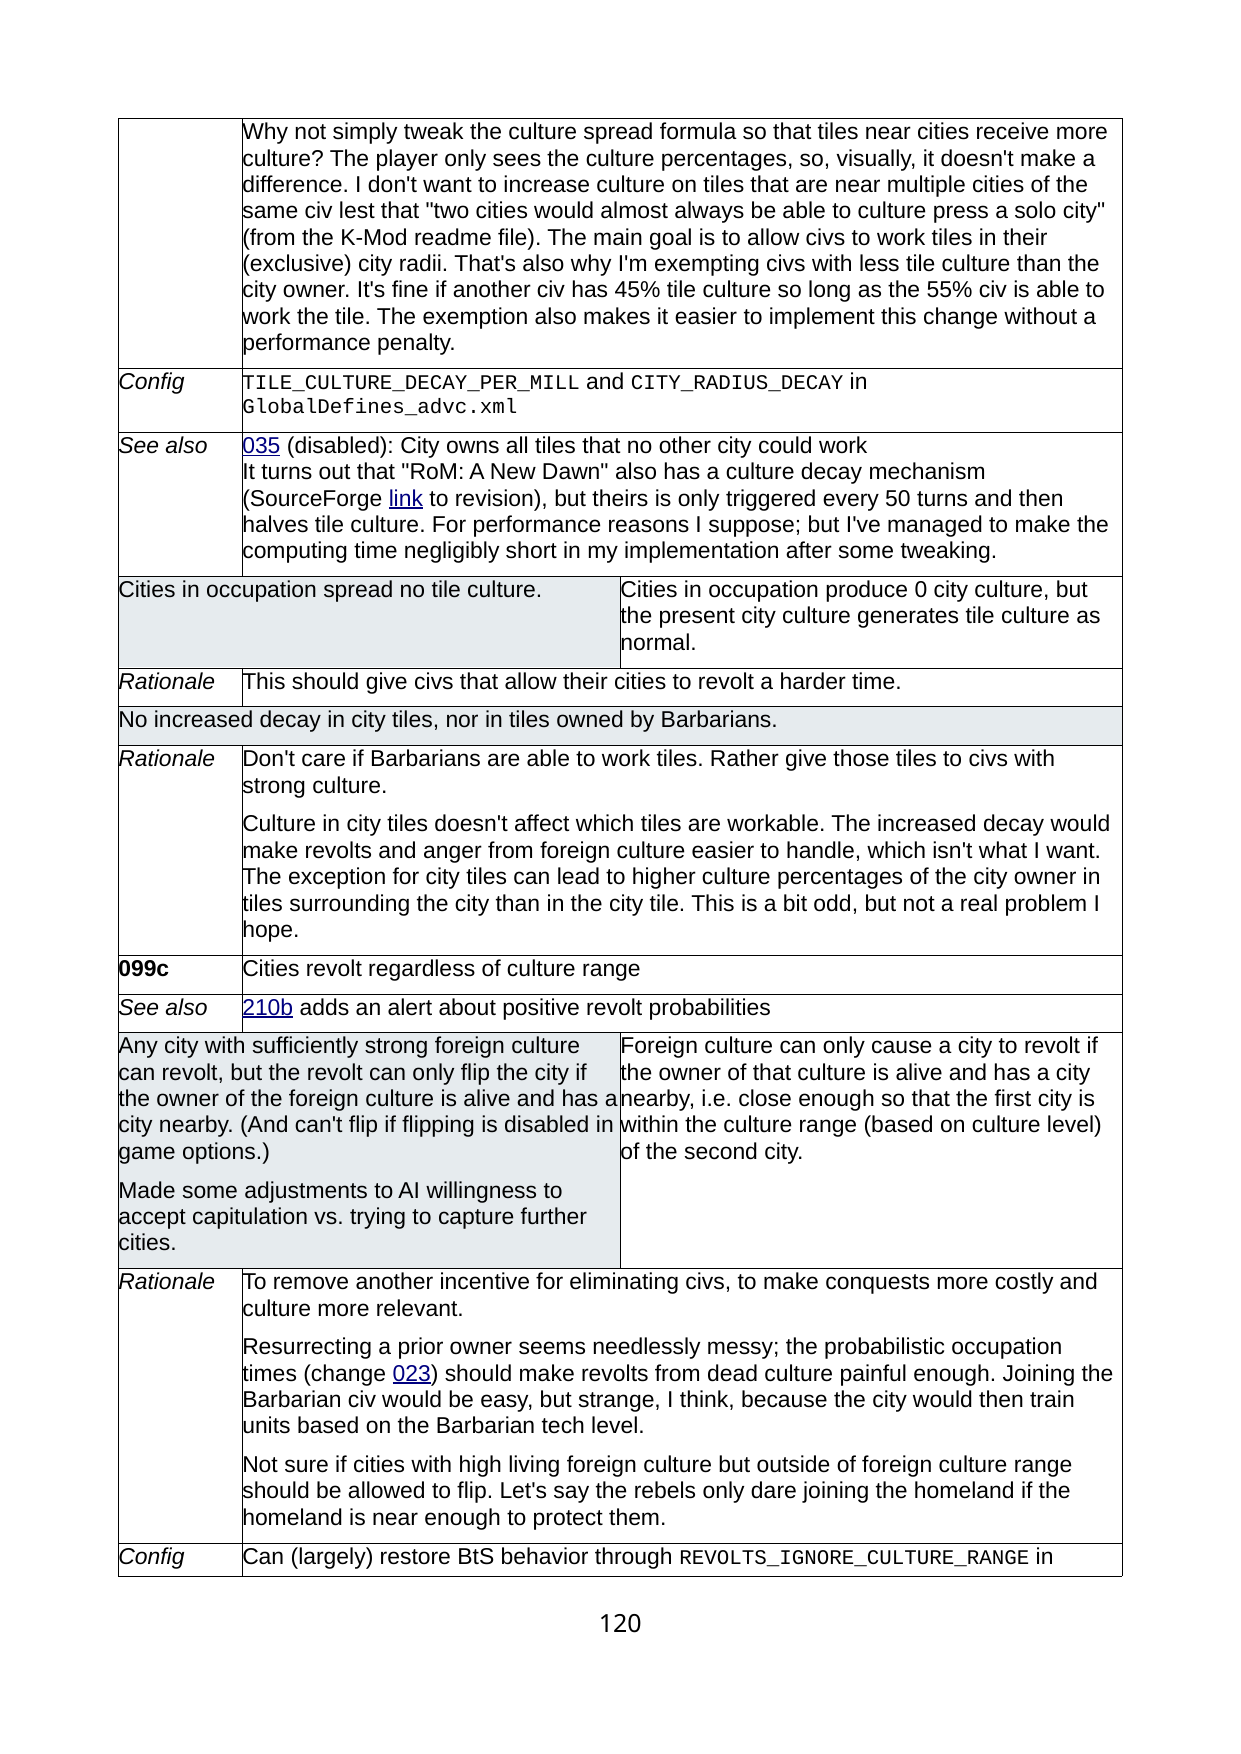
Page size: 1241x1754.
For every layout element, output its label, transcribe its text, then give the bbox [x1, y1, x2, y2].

table_cell Cities revolt regardless of culture range [243, 956, 1122, 993]
table_cell To remove another incentive for eliminating civs, to make conquests more costly and culture more relevant. Resurrecting a prior owner seems needlessly messy; the probabilistic occupation times (change 023) should make revolts from dead culture painful enough. Joining the Barbarian civ would be easy, but strange, I think, because the city would then train units based on the Barbarian tech level. Not sure if cities with high living foreign culture but outside of foreign culture range should be allowed to flip. Let's say the rebels only dare joining the homeland if the homeland is near enough to protect them. [243, 1269, 1122, 1542]
table_cell Can (largely) restore BtS behavior through REVOLTS_IGNORE_CULTURE_RANGE in [243, 1544, 1122, 1576]
table_cell Why not simply tweak the culture spread formula so that tiles near cities receive more culture? The player only sees the culture percentages, so, visually, it doesn't make a difference. I don't want to increase culture on tiles that are near multiple cities of the same civ lest that "two cities would almost always be able to culture press a solo city" (from the K-Mod readme file). The main goal is to allow civs to work tiles in their (exclusive) city radii. That's also why I'm exempting civs with less tile culture than the city owner. It's fine if another civ has 45% tile culture so long as the 55% civ is able to work the tile. The exemption also makes it easier to implement this change without a performance penalty. [243, 119, 1122, 368]
table_cell Rationale [119, 669, 242, 706]
table_cell See also [119, 433, 242, 576]
table_cell 210b adds an alert about positive revolt probabilities [243, 995, 1122, 1032]
table_cell Config [119, 1544, 242, 1576]
table_cell [119, 119, 242, 368]
table_cell Any city with sufficiently strong foreign culture can revolt, but the revolt can only flip the city if the owner of the foreign culture is alive and has a city nearby. (And can't flip if flipping is disabled in game options.) Made some adjustments to AI willingness to accept capitulation vs. trying to capture further cities. [119, 1033, 620, 1268]
table_cell Rationale [119, 1269, 242, 1542]
table_cell Foreign culture can only cause a city to revolt if the owner of that culture is alive and has a city nearby, i.e. close enough so that the first city is within the culture range (based on culture level) of the second city. [621, 1033, 1122, 1268]
table_cell Rationale [119, 746, 242, 954]
table_cell Cities in occupation spread no tile culture. [119, 577, 620, 667]
table_cell Config [119, 369, 242, 432]
table_cell 099c [119, 956, 242, 993]
table_cell 035 (disabled): City owns all tiles that no other city could work It turns out that "RoM: A New Dawn" also has a culture decay mechanism (SourceForge link to revision), but theirs is only triggered every 50 turns and then halves tile culture. For performance reasons I suppose; but I've managed to make the computing time negligibly short in my implementation after some tweaking. [243, 433, 1122, 576]
table_cell Don't care if Barbarians are able to work tiles. Rather give those tiles to civs with strong culture. Culture in city tiles doesn't affect which tiles are workable. The increased decay would make revolts and anger from foreign culture easier to handle, which isn't what I want. The exception for city tiles can lead to higher culture percentages of the city owner in tiles surrounding the city than in the city tile. This is a bit odd, but not a real problem I hope. [243, 746, 1122, 954]
table_cell See also [119, 995, 242, 1032]
table_cell TILE_CULTURE_DECAY_PER_MILL and CITY_RADIUS_DECAY in GlobalDefines_advc.xml [243, 369, 1122, 432]
table_cell Cities in occupation produce 0 city culture, but the present city culture generates tile culture as normal. [621, 577, 1122, 667]
table_cell This should give civs that allow their cities to revolt a harder time. [243, 669, 1122, 706]
table_cell No increased decay in city tiles, nor in tiles owned by Barbarians. [119, 707, 1122, 745]
